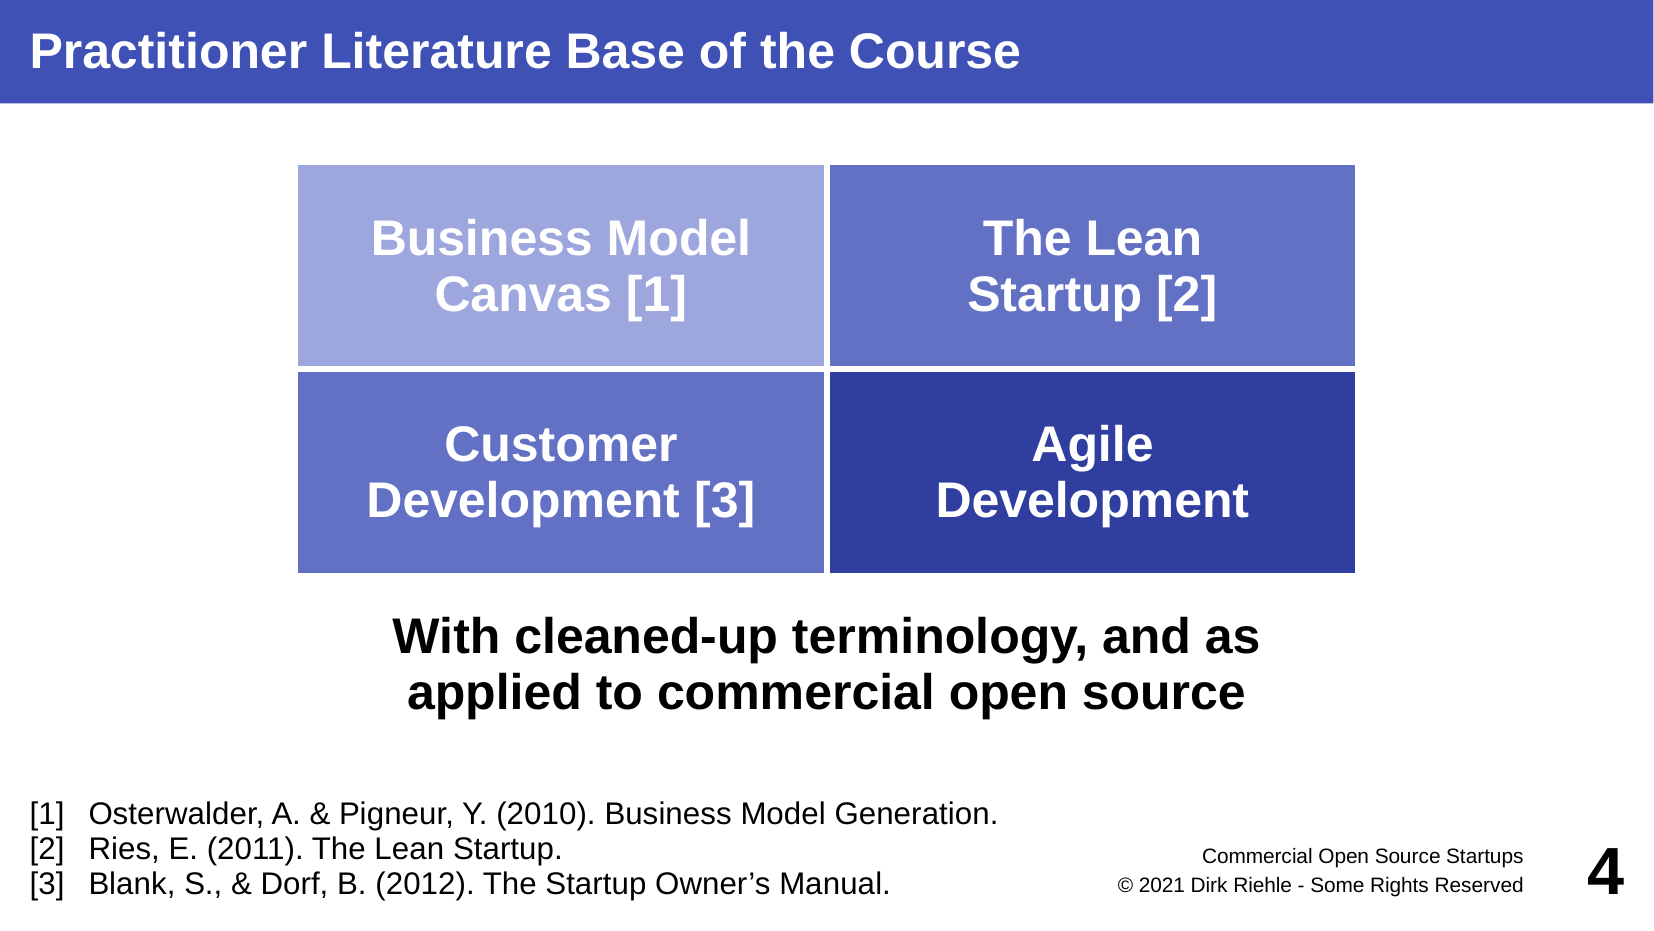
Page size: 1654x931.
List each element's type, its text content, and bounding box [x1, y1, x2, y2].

text_box Business Model Canvas [1] [295, 162, 826, 369]
text_box Agile Development [826, 369, 1359, 575]
title Practitioner Literature Base of the Course [0, 0, 1654, 104]
text_box [1] Osterwalder, A. & Pigneur, Y. (2010). Business Model Generation. [2] Ries, E. (2011). The Lean Startup. [3] Blank, S., & Dorf, B. (2012). The Startup Owner’s Manual. [0, 752, 1063, 931]
text_box Customer Development [3] [295, 369, 826, 575]
text_box With cleaned-up terminology, and as applied to commercial open source [295, 575, 1359, 753]
text_box The Lean Startup [2] [826, 162, 1359, 369]
